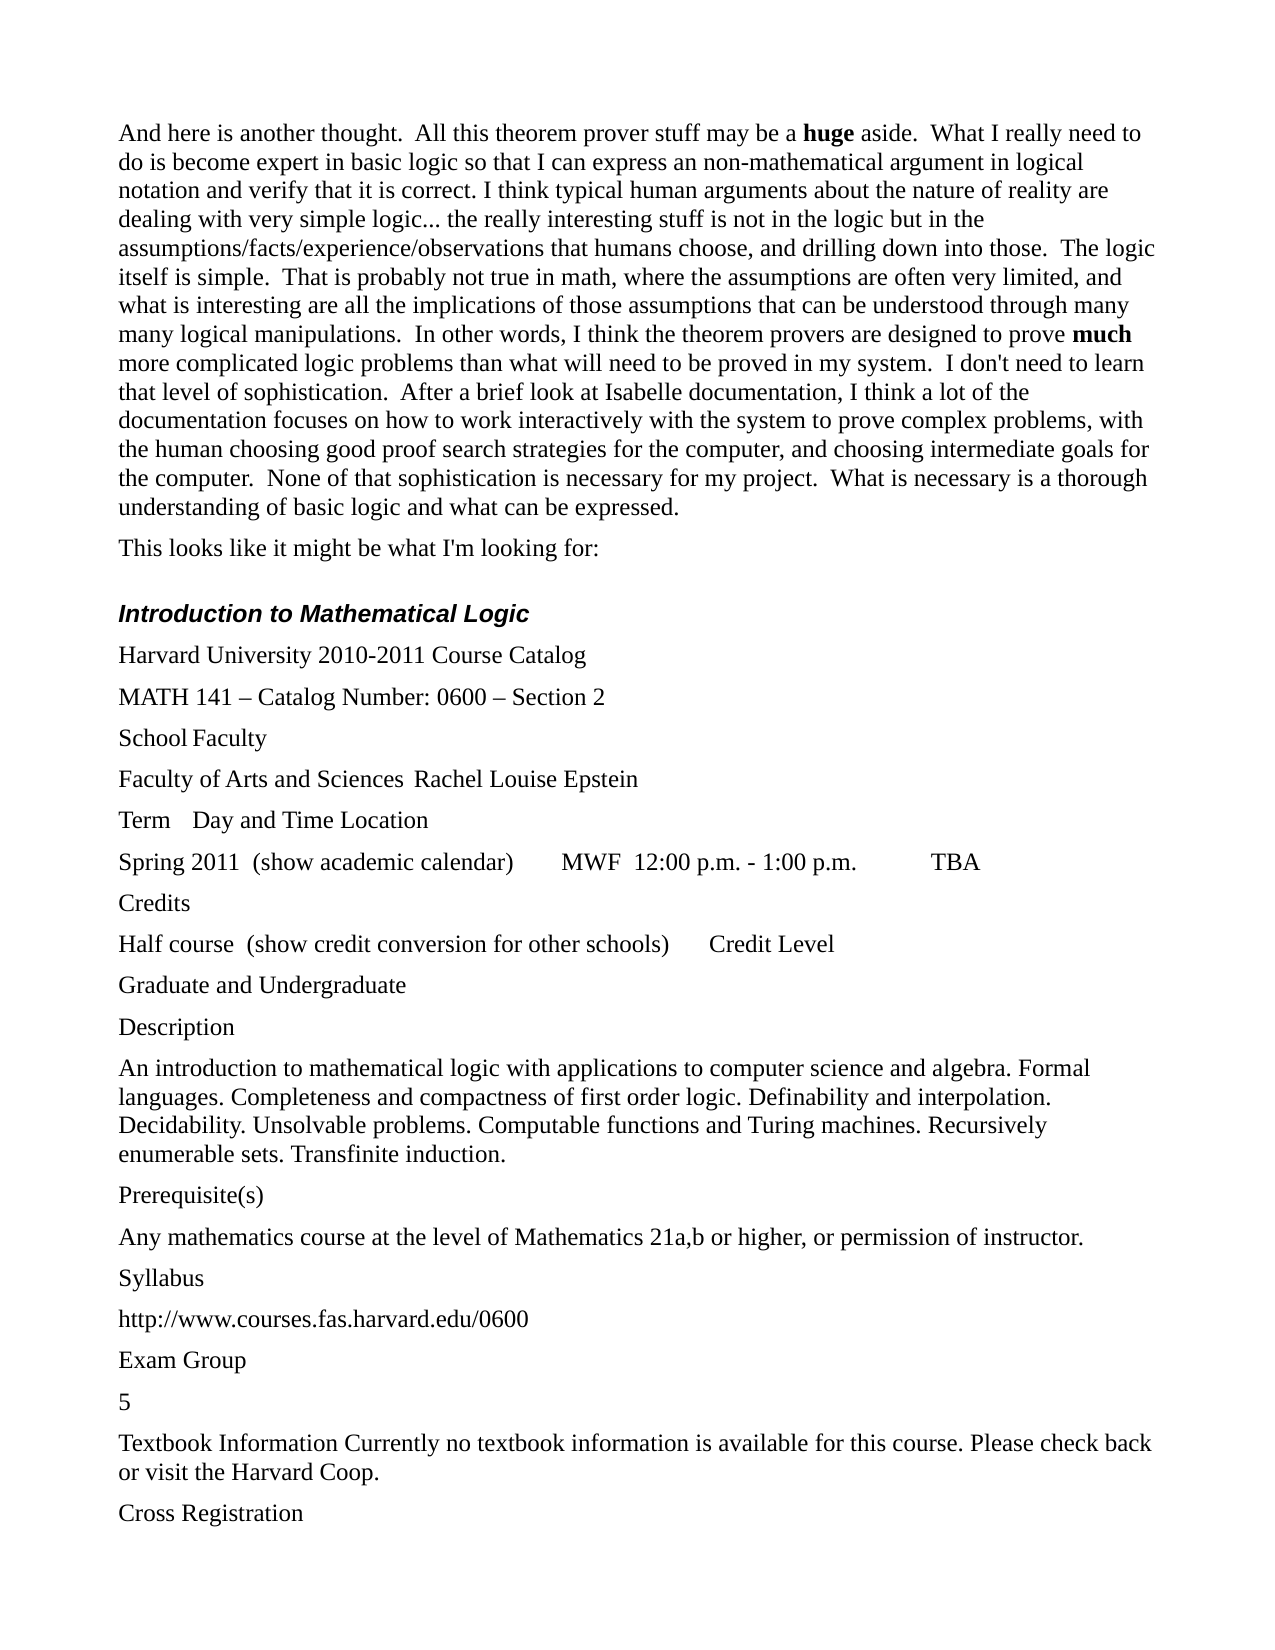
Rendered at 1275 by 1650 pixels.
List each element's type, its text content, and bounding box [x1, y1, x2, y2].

text http://www.courses.fas.harvard.edu/0600 [118, 1304, 1157, 1333]
text Syllabus [118, 1263, 1157, 1292]
text And here is another thought. All this theorem prover stuff may be a huge aside. What I really need to do is become expert in basic logic so that I can express an non-mathematical argument in logical notation and verify that it is correct. I think typical human arguments about the nature of reality are dealing with very simple logic... the really interesting stuff is not in the logic but in the assumptions/facts/experience/observations that humans choose, and drilling down into those. The logic itself is simple. That is probably not true in math, where the assumptions are often very limited, and what is interesting are all the implications of those assumptions that can be understood through many many logical manipulations. In other words, I think the theorem provers are designed to prove much more complicated logic problems than what will need to be proved in my system. I don't need to learn that level of sophistication. After a brief look at Isabelle documentation, I think a lot of the documentation focuses on how to work interactively with the system to prove complex problems, with the human choosing good proof search strategies for the computer, and choosing intermediate goals for the computer. None of that sophistication is necessary for my project. What is necessary is a thorough understanding of basic logic and what can be expressed. [118, 118, 1157, 521]
text Any mathematics course at the level of Mathematics 21a,b or higher, or permission of instructor. [118, 1222, 1157, 1250]
text MATH 141 – Catalog Number: 0600 – Section 2 [118, 682, 1157, 710]
text Description [118, 1012, 1157, 1040]
text Cross Registration [118, 1498, 1157, 1527]
text Prerequisite(s) [118, 1180, 1157, 1209]
text Textbook Information Currently no textbook information is available for this course. Please check back or visit the Harvard Coop. [118, 1428, 1157, 1485]
text Harvard University 2010-2011 Course Catalog [118, 640, 1157, 669]
text Spring 2011 (show academic calendar) MWF 12:00 p.m. - 1:00 p.m. TBA [118, 847, 1157, 875]
text Graduate and Undergraduate [118, 970, 1157, 999]
subtitle Introduction to Mathematical Logic [118, 599, 1157, 628]
text Half course (show credit conversion for other schools) Credit Level [118, 929, 1157, 958]
text Term Day and Time Location [118, 805, 1157, 834]
text Exam Group [118, 1345, 1157, 1374]
text An introduction to mathematical logic with applications to computer science and algebra. Formal languages. Completeness and compactness of first order logic. Definability and interpolation. Decidability. Unsolvable problems. Computable functions and Turing machines. Recursively enumerable sets. Transfinite induction. [118, 1053, 1157, 1168]
text Faculty of Arts and Sciences Rachel Louise Epstein [118, 764, 1157, 793]
text School Faculty [118, 723, 1157, 752]
text Credits [118, 888, 1157, 917]
text This looks like it might be what I'm looking for: [118, 533, 1157, 562]
text 5 [118, 1387, 1157, 1415]
